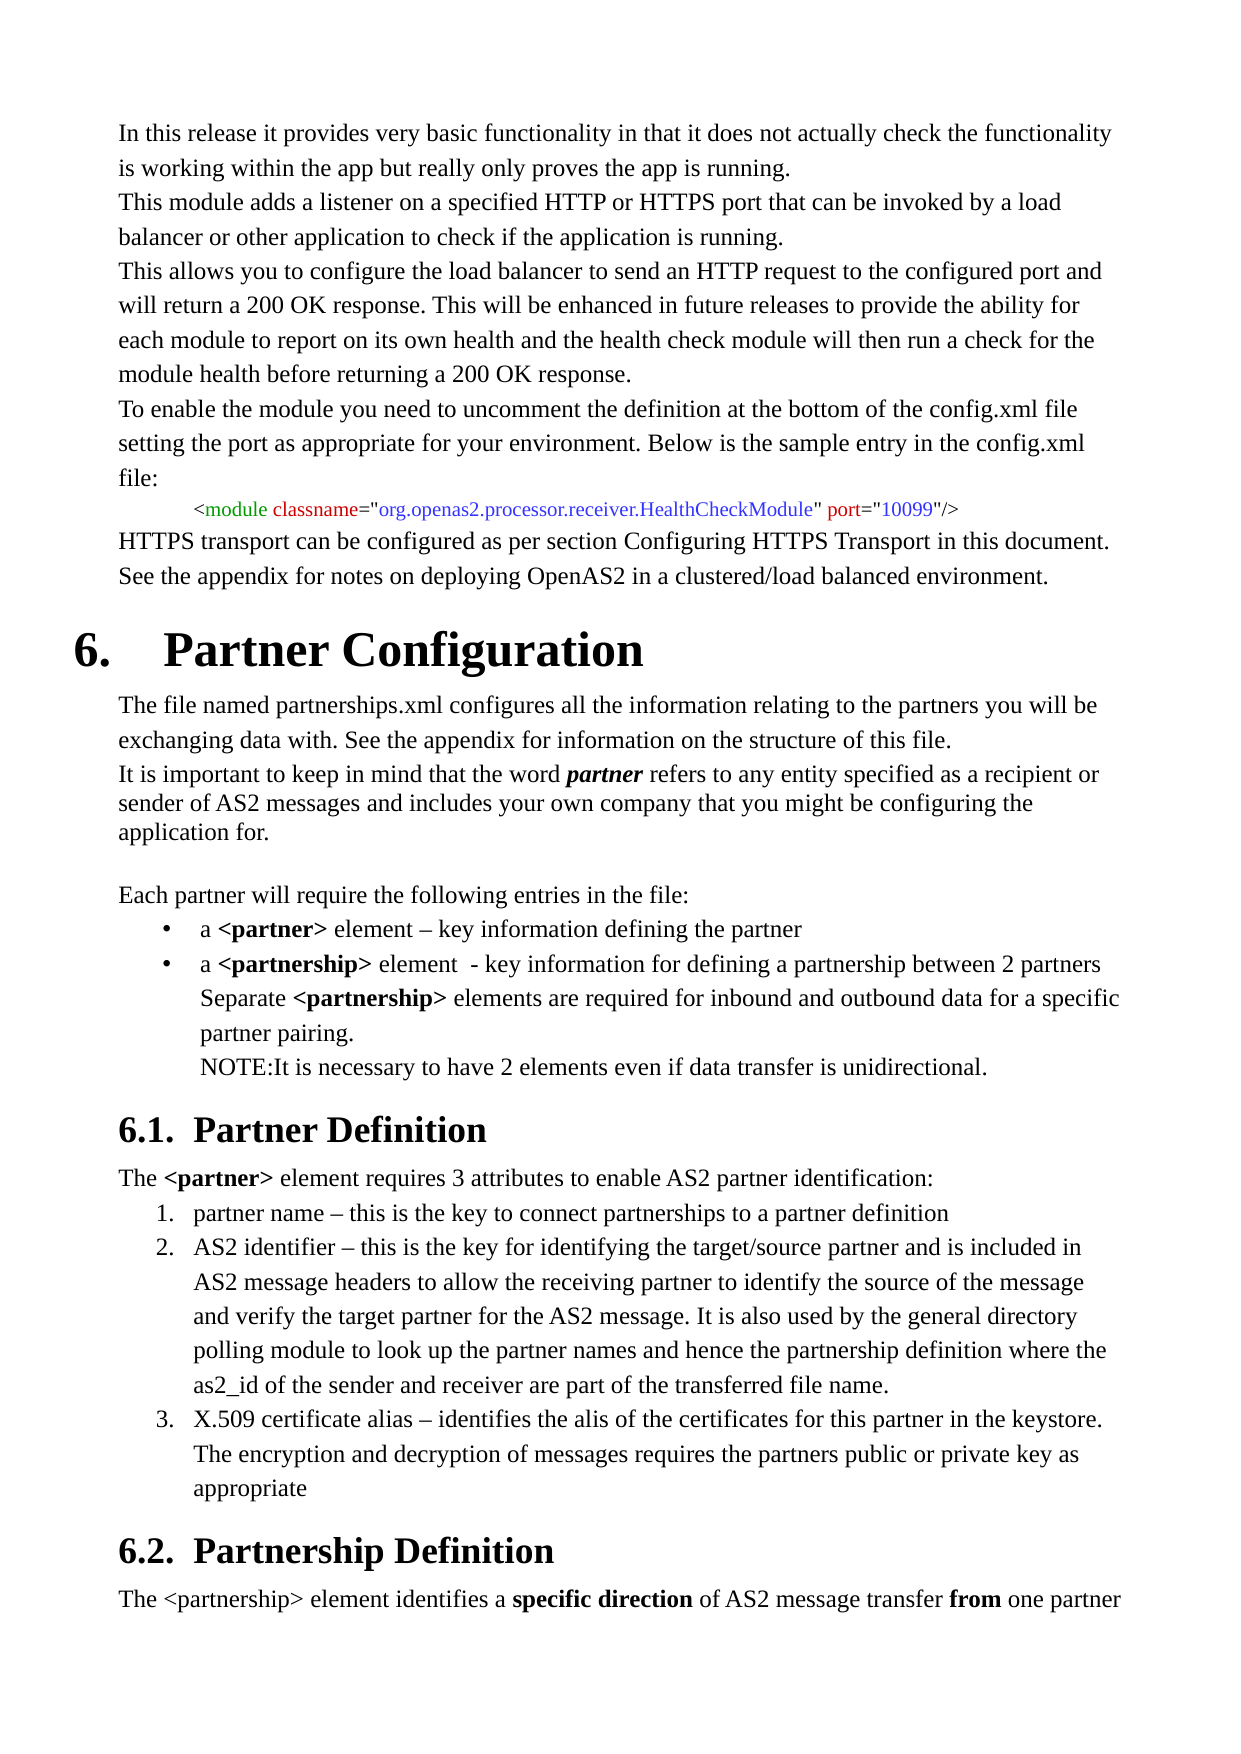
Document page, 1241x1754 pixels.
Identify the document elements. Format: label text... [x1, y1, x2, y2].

subtitle Partner Definition [118, 1108, 1122, 1151]
text It is important to keep in mind that the word partner refers to any entity specified as a recipient or sender of AS2 messages and includes your own company that you might be configuring the application for. [118, 759, 1122, 845]
text Each partner will require the following entries in the file: [118, 880, 1122, 909]
subtitle Partnership Definition [118, 1529, 1122, 1572]
text This module adds a listener on a specified HTTP or HTTPS port that can be invoked by a load balancer or other application to check if the application is running. [118, 187, 1122, 250]
list partner name – this is the key to connect partnerships to a partner definition [156, 1198, 1122, 1226]
list X.509 certificate alias – identifies the alis of the certificates for this partner in the keystore. The encryption and decryption of messages requires the partners public or private key as appropriate [156, 1404, 1122, 1502]
text The file named partnerships.xml configures all the information relating to the partners you will be exchanging data with. See the appendix for information on the structure of this file. [118, 690, 1122, 753]
list AS2 identifier – this is the key for identifying the target/source partner and is included in AS2 message headers to allow the receiving partner to identify the source of the message and verify the target partner for the AS2 message. It is also used by the general directory polling module to look up the partner names and hence the partnership definition where the as2_id of the sender and receiver are part of the transferred file name. [156, 1232, 1122, 1399]
text In this release it provides very basic functionality in that it does not actually check the functionality is working within the app but really only proves the app is running. [118, 118, 1122, 181]
list a <partner> element – key information defining the partner [162, 914, 1122, 943]
text The <partner> element requires 3 attributes to enable AS2 partner identification: [118, 1163, 1122, 1192]
subtitle Partner Configuration [73, 620, 1122, 678]
text HTTPS transport can be configured as per section Configuring HTTPS Transport in this document. [118, 526, 1122, 555]
text The <partnership> element identifies a specific direction of AS2 message transfer from one partner [118, 1584, 1122, 1613]
list a <partnership> element - key information for defining a partnership between 2 partners Separate <partnership> elements are required for inbound and outbound data for a specific partner pairing. NOTE:It is necessary to have 2 elements even if data transfer is unidirectional. [162, 949, 1122, 1081]
text This allows you to configure the load balancer to send an HTTP request to the configured port and will return a 200 OK response. This will be enhanced in future releases to provide the ability for each module to report on its own health and the health check module will then run a check for the module health before returning a 200 OK response. [118, 256, 1122, 388]
text See the appendix for notes on deploying OpenAS2 in a clustered/load balanced environment. [118, 561, 1122, 589]
text To enable the module you need to uncomment the definition at the bottom of the config.xml file setting the port as appropriate for your environment. Below is the sample entry in the config.xml file: [118, 394, 1122, 492]
text <module classname="org.openas2.processor.receiver.HealthCheckModule" port="10099"/> [193, 497, 1122, 521]
